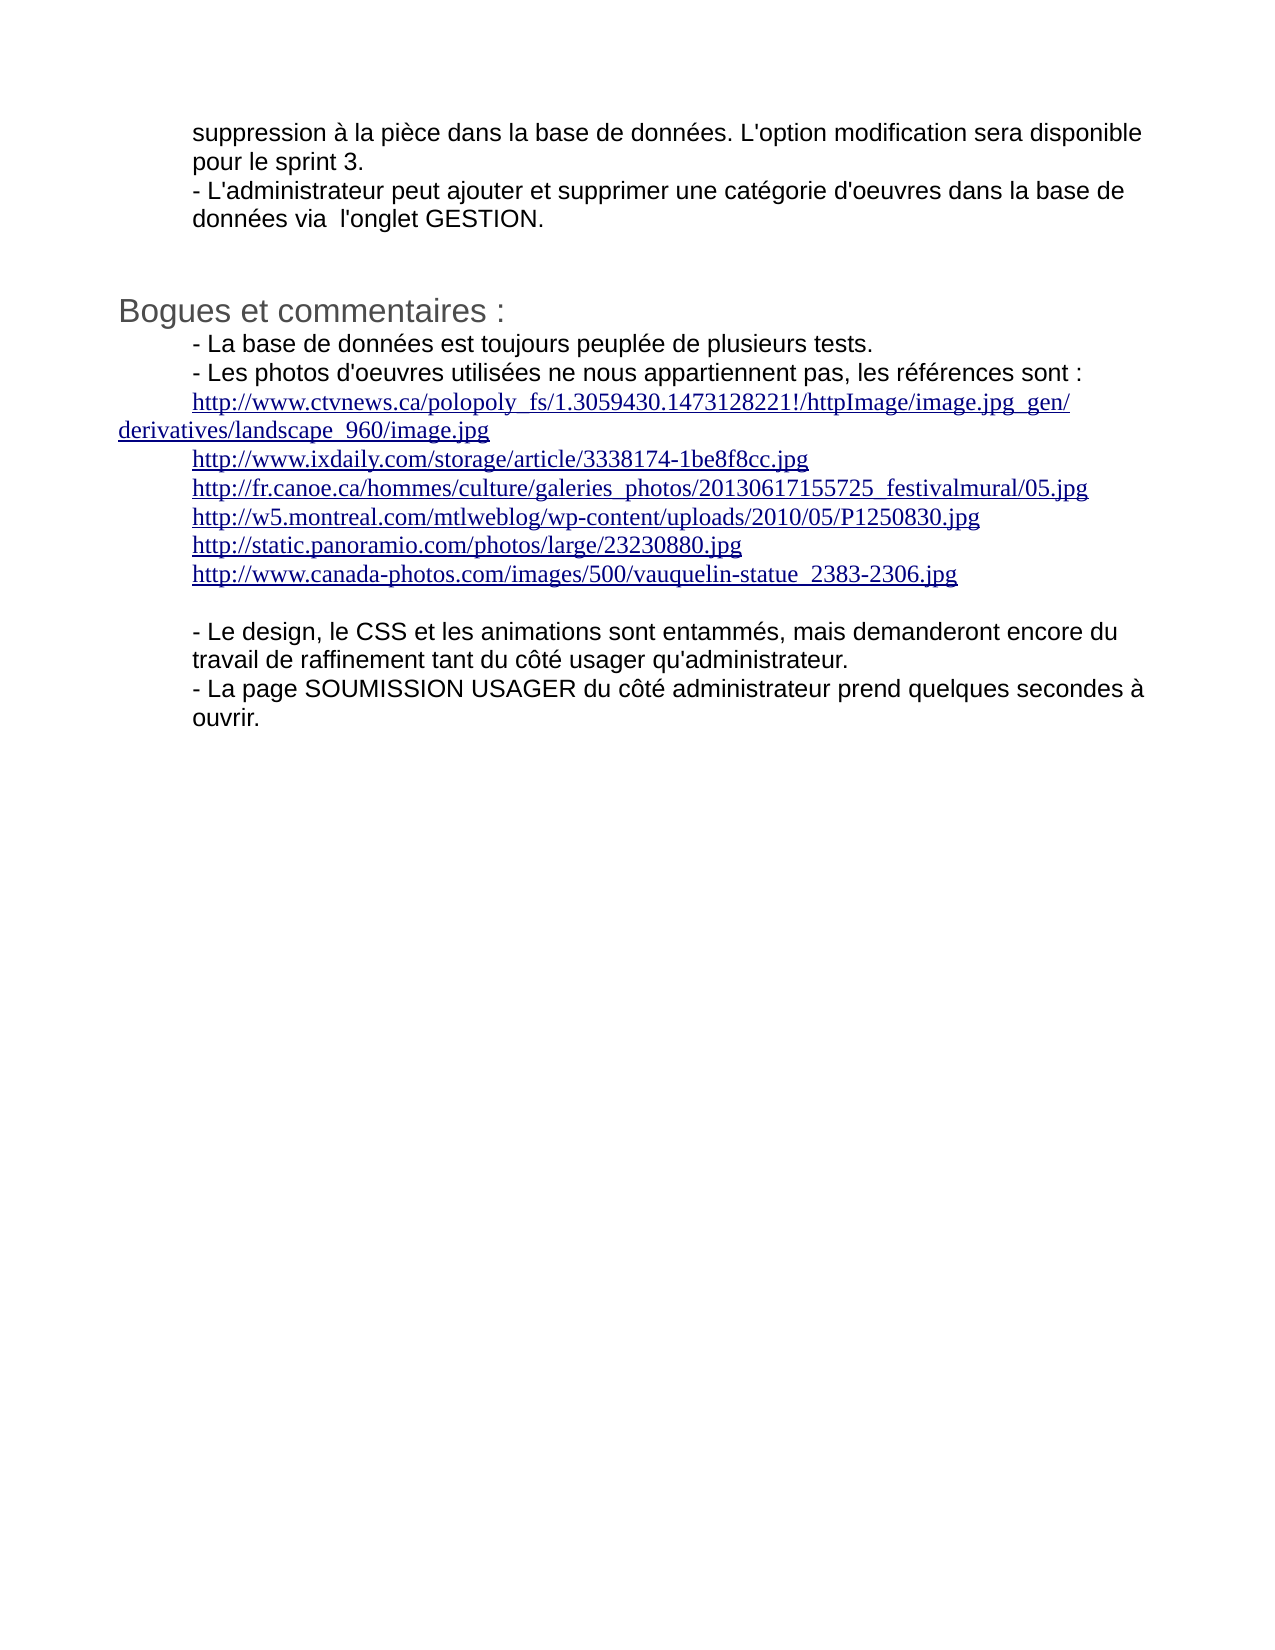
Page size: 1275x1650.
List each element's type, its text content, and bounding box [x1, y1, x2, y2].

text http://w5.montreal.com/mtlweblog/wp-content/uploads/2010/05/P1250830.jpg [118, 502, 1157, 530]
text http://fr.canoe.ca/hommes/culture/galeries_photos/20130617155725_festivalmural/05.jpg [118, 473, 1157, 502]
text - Les photos d'oeuvres utilisées ne nous appartiennent pas, les références sont : [118, 358, 1157, 387]
text http://www.ctvnews.ca/polopoly_fs/1.3059430.1473128221!/httpImage/image.jpg_gen/derivatives/landscape_960/image.jpg [118, 387, 1157, 444]
text Bogues et commentaires : [118, 291, 1157, 329]
text http://www.ixdaily.com/storage/article/3338174-1be8f8cc.jpg [118, 444, 1157, 473]
text http://static.panoramio.com/photos/large/23230880.jpg [118, 530, 1157, 559]
text suppression à la pièce dans la base de données. L'option modification sera disponible pour le sprint 3. [118, 118, 1157, 176]
text - La base de données est toujours peuplée de plusieurs tests. [118, 329, 1157, 358]
text http://www.canada-photos.com/images/500/vauquelin-statue_2383-2306.jpg [118, 559, 1157, 588]
text - L'administrateur peut ajouter et supprimer une catégorie d'oeuvres dans la base de données via l'onglet GESTION. [118, 176, 1157, 233]
text - La page SOUMISSION USAGER du côté administrateur prend quelques secondes à ouvrir. [118, 674, 1157, 732]
text - Le design, le CSS et les animations sont entammés, mais demanderont encore du travail de raffinement tant du côté usager qu'administrateur. [118, 617, 1157, 674]
